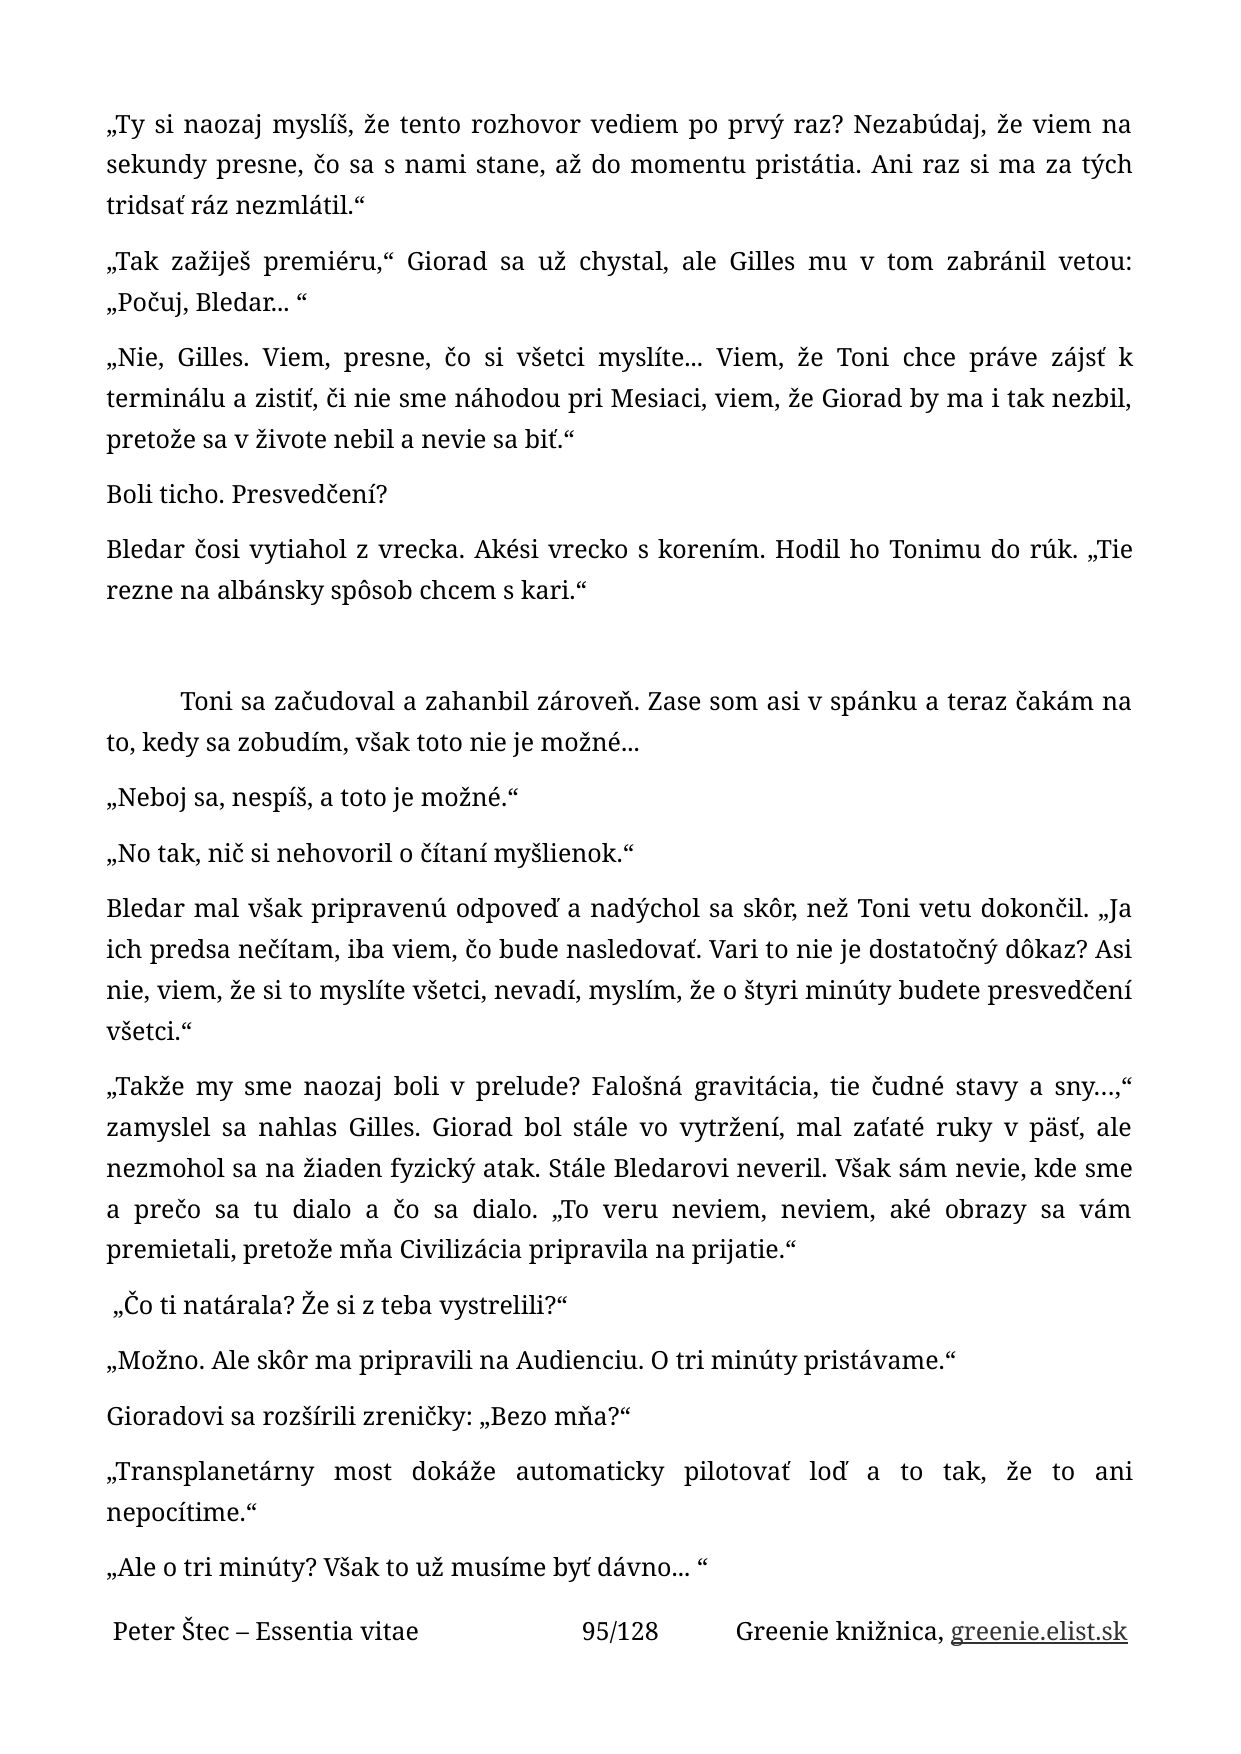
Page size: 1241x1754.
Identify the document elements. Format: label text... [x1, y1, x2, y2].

text „Ale o tri minúty? Však to už musíme byť dávno... “ [106, 1550, 1134, 1584]
text „Transplanetárny most dokáže automaticky pilotovať loď a to tak, že to ani nepocítime.“ [106, 1454, 1134, 1529]
text „Ty si naozaj myslíš, že tento rozhovor vediem po prvý raz? Nezabúdaj, že viem na sekundy presne, čo sa s nami stane, až do momentu pristátia. Ani raz si ma za tých tridsať ráz nezmlátil.“ [106, 106, 1134, 222]
text Bledar mal však pripravenú odpoveď a nadýchol sa skôr, než Toni vetu dokončil. „Ja ich predsa nečítam, iba viem, čo bude nasledovať. Vari to nie je dostatočný dôkaz? Asi nie, viem, že si to myslíte všetci, nevadí, myslím, že o štyri minúty budete presvedčení všetci.“ [106, 891, 1134, 1047]
text „No tak, nič si nehovoril o čítaní myšlienok.“ [106, 835, 1134, 869]
text Gioradovi sa rozšírili zreničky: „Bezo mňa?“ [106, 1398, 1134, 1432]
text „Nie, Gilles. Viem, presne, čo si všetci myslíte... Viem, že Toni chce práve zájsť k terminálu a zistiť, či nie sme náhodou pri Mesiaci, viem, že Giorad by ma i tak nezbil, pretože sa v živote nebil a nevie sa biť.“ [106, 339, 1134, 455]
text „Čo ti natárala? Že si z teba vystrelili?“ [106, 1287, 1134, 1322]
text Bledar čosi vytiahol z vrecka. Akési vrecko s korením. Hodil ho Tonimu do rúk. „Tie rezne na albánsky spôsob chcem s kari.“ [106, 532, 1134, 607]
text Boli ticho. Presvedčení? [106, 477, 1134, 511]
text „Možno. Ale skôr ma pripravili na Audienciu. O tri minúty pristávame.“ [106, 1343, 1134, 1377]
text Toni sa začudoval a zahanbil zároveň. Zase som asi v spánku a teraz čakám na to, kedy sa zobudím, však toto nie je možné... [106, 684, 1134, 759]
text „Neboj sa, nespíš, a toto je možné.“ [106, 780, 1134, 814]
text „Takže my sme naozaj boli v prelude? Falošná gravitácia, tie čudné stavy a sny…,“ zamyslel sa nahlas Gilles. Giorad bol stále vo vytržení, mal zaťaté ruky v päsť, ale nezmohol sa na žiaden fyzický atak. Stále Bledarovi neveril. Však sám nevie, kde sme a prečo sa tu dialo a čo sa dialo. „To veru neviem, neviem, aké obrazy sa vám premietali, pretože mňa Civilizácia pripravila na prijatie.“ [106, 1069, 1134, 1266]
text „Tak zažiješ premiéru,“ Giorad sa už chystal, ale Gilles mu v tom zabránil vetou: „Počuj, Bledar... “ [106, 243, 1134, 318]
